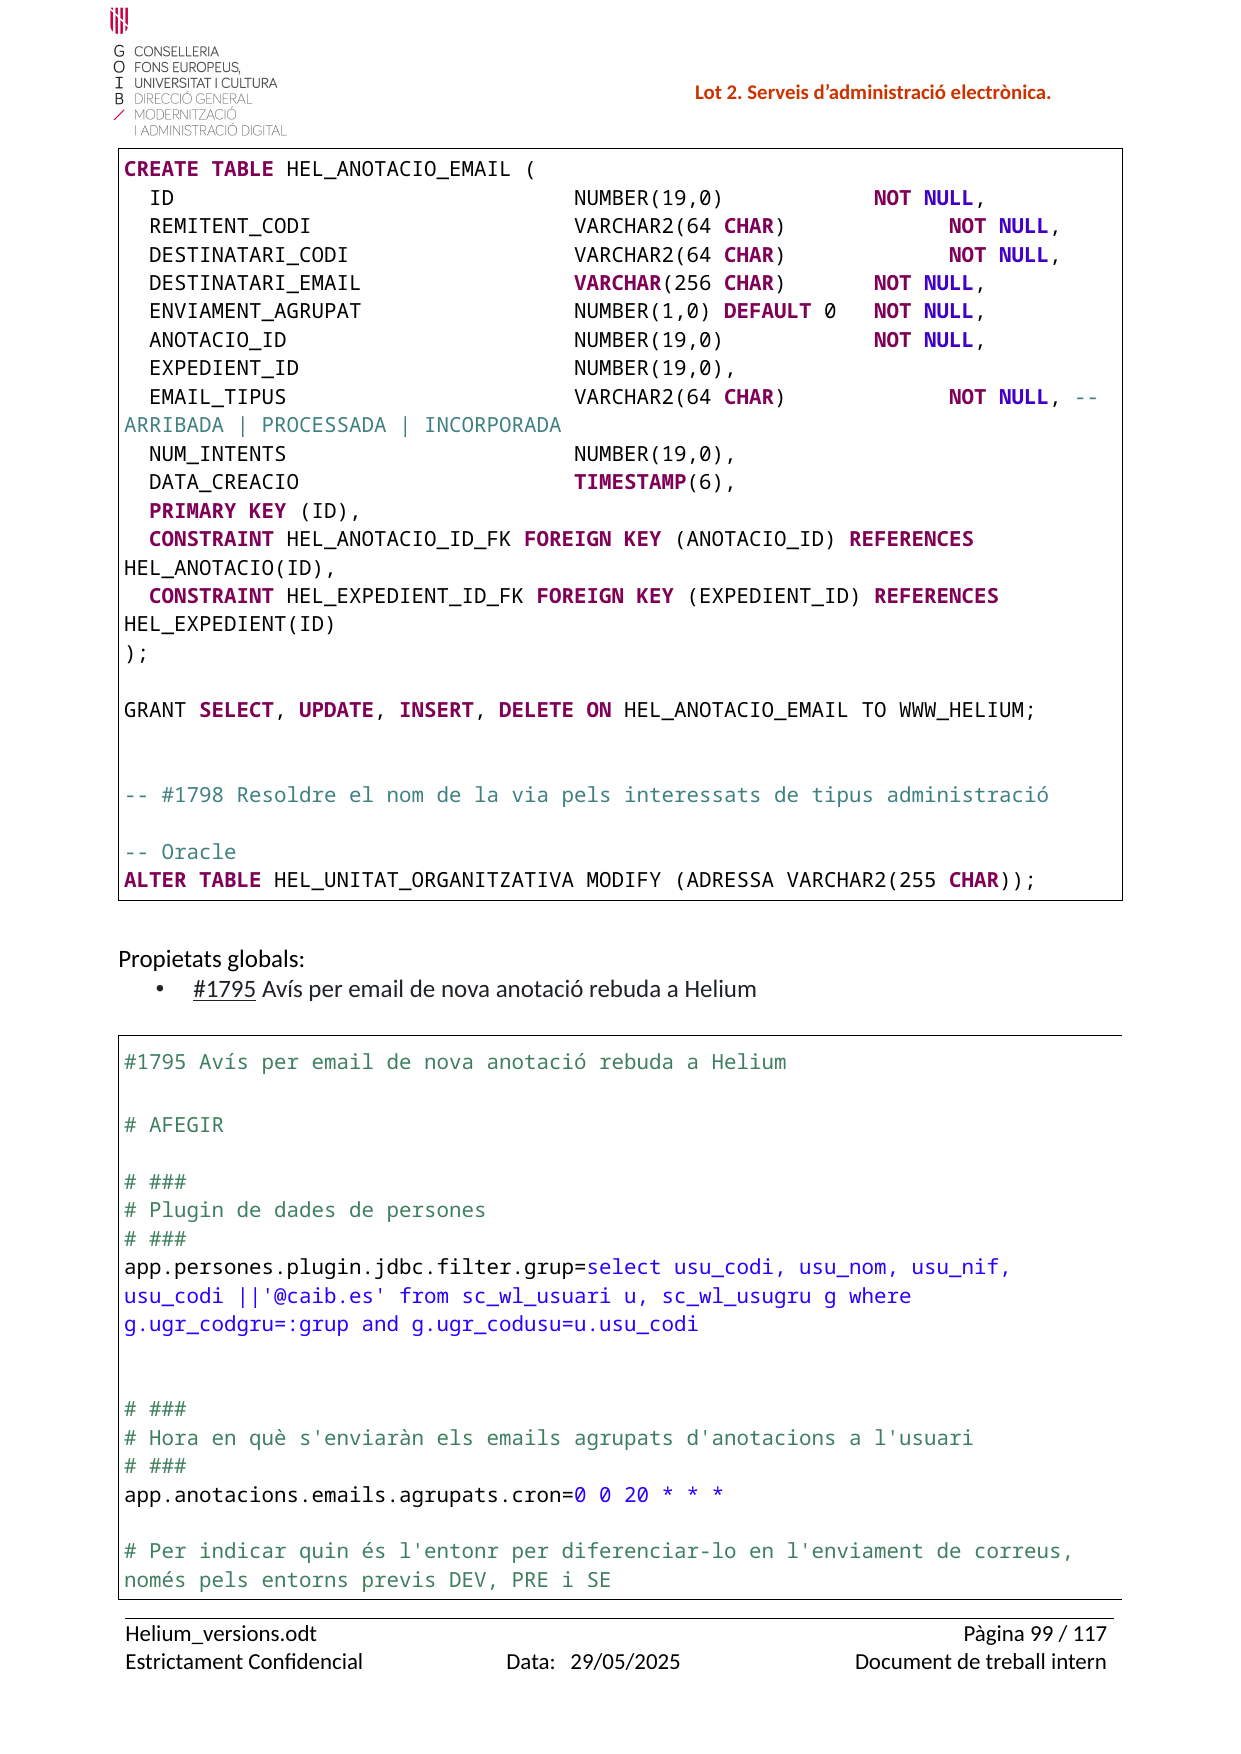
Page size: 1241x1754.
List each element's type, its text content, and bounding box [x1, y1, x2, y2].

table_header #1795 Avís per email de nova anotació rebuda a Helium # AFEGIR # ### # Plugin de dades de persones # ### app.persones.plugin.jdbc.filter.grup=select usu_codi, usu_nom, usu_nif, usu_codi ||'@caib.es' from sc_wl_usuari u, sc_wl_usugru g where g.ugr_codgru=:grup and g.ugr_codusu=u.usu_codi # ### # Hora en què s'enviaràn els emails agrupats d'anotacions a l'usuari # ### app.anotacions.emails.agrupats.cron=0 0 20 * * * # Per indicar quin és l'entonr per diferenciar-lo en l'enviament de correus, només pels entorns previs DEV, PRE i SE [119, 1036, 1122, 1599]
table_header CREATE TABLE HEL_ANOTACIO_EMAIL ( ID NUMBER(19,0) NOT NULL, REMITENT_CODI VARCHAR2(64 CHAR) NOT NULL, DESTINATARI_CODI VARCHAR2(64 CHAR) NOT NULL, DESTINATARI_EMAIL VARCHAR(256 CHAR) NOT NULL, ENVIAMENT_AGRUPAT NUMBER(1,0) DEFAULT 0 NOT NULL, ANOTACIO_ID NUMBER(19,0) NOT NULL, EXPEDIENT_ID NUMBER(19,0), EMAIL_TIPUS VARCHAR2(64 CHAR) NOT NULL, --ARRIBADA | PROCESSADA | INCORPORADA NUM_INTENTS NUMBER(19,0), DATA_CREACIO TIMESTAMP(6), PRIMARY KEY (ID), CONSTRAINT HEL_ANOTACIO_ID_FK FOREIGN KEY (ANOTACIO_ID) REFERENCES HEL_ANOTACIO(ID), CONSTRAINT HEL_EXPEDIENT_ID_FK FOREIGN KEY (EXPEDIENT_ID) REFERENCES HEL_EXPEDIENT(ID) ); GRANT SELECT, UPDATE, INSERT, DELETE ON HEL_ANOTACIO_EMAIL TO WWW_HELIUM; -- #1798 Resoldre el nom de la via pels interessats de tipus administració -- Oracle ALTER TABLE HEL_UNITAT_ORGANITZATIVA MODIFY (ADRESSA VARCHAR2(255 CHAR)); [119, 149, 1122, 899]
list #1795 Avís per email de nova anotació rebuda a Helium [156, 973, 1122, 1004]
text Propietats globals: [118, 943, 1122, 973]
picture [100, 0, 297, 144]
